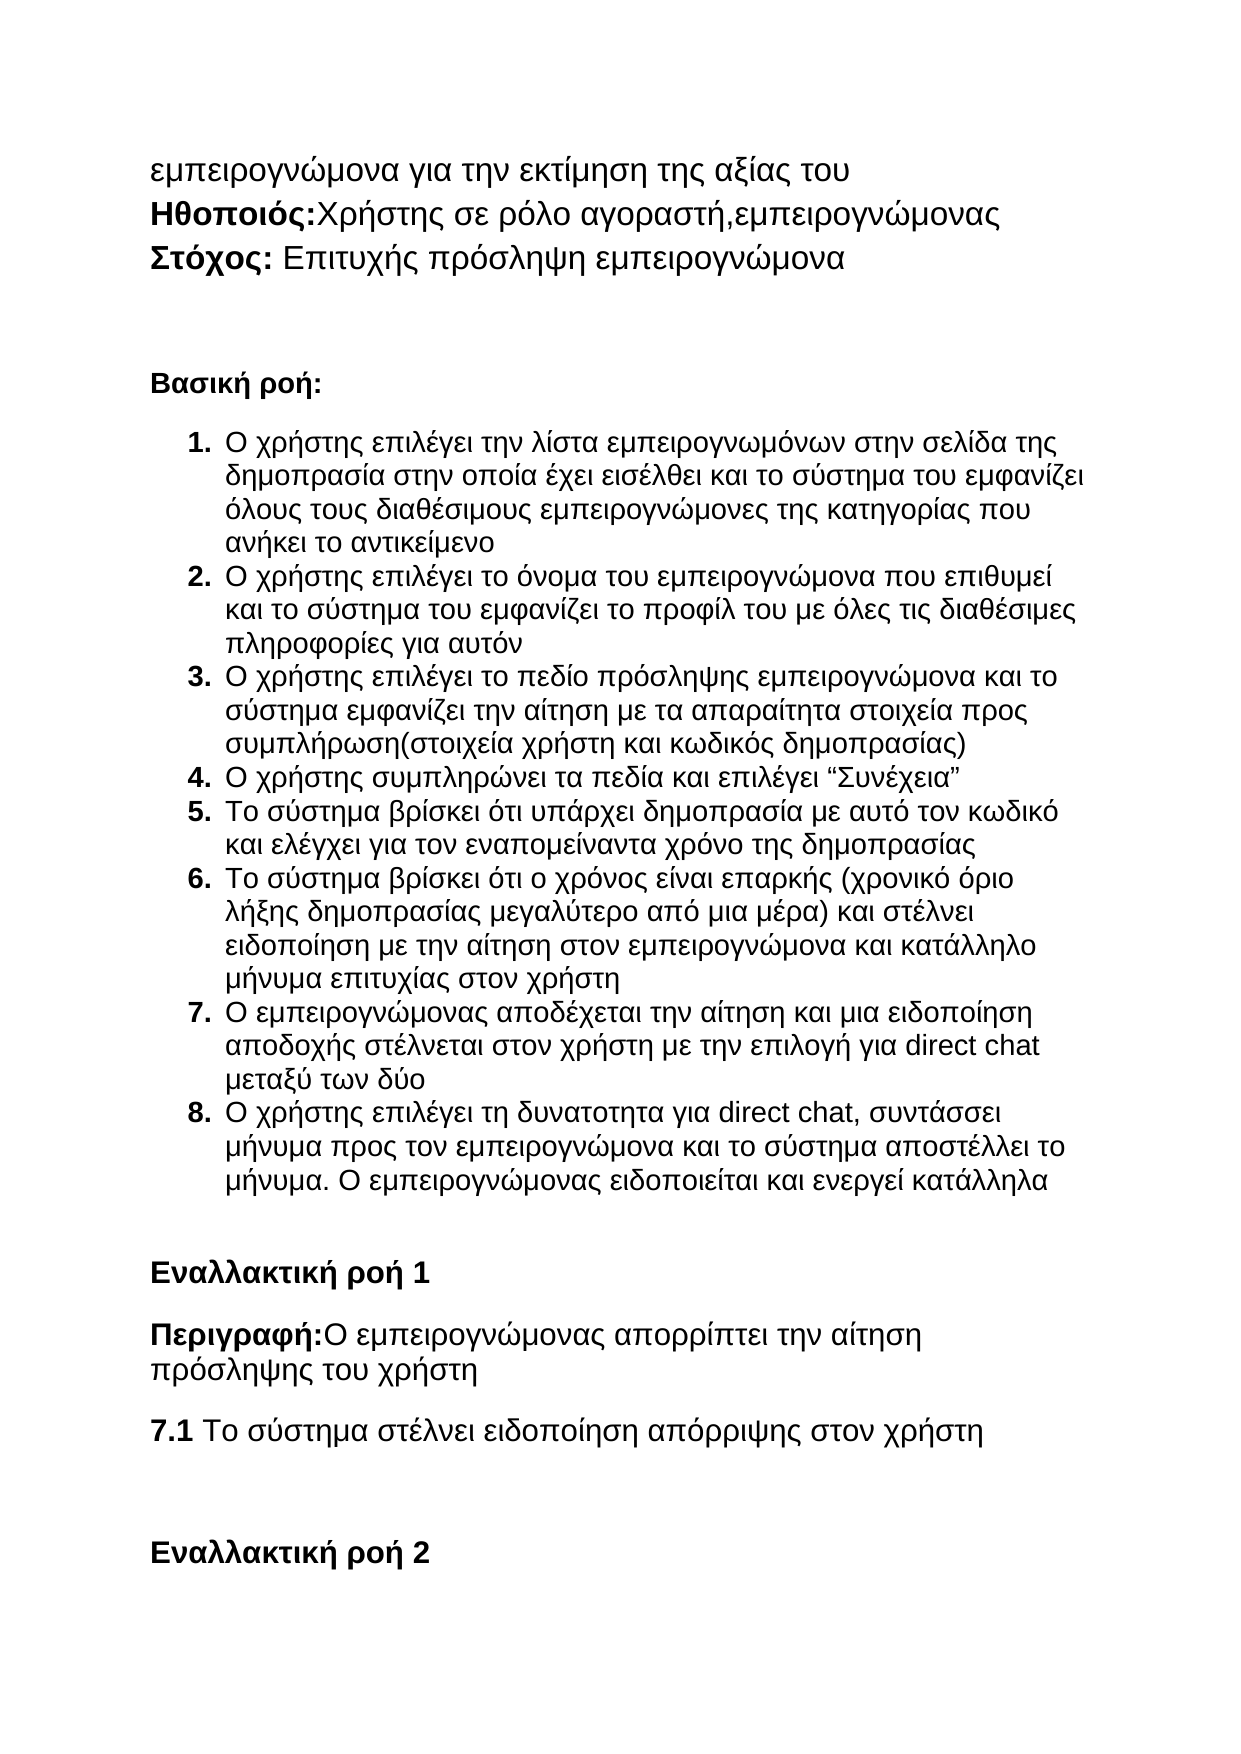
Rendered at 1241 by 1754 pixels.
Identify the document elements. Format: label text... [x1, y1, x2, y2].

text Στόχος: Επιτυχής πρόσληψη εμπειρογνώμονα [150, 238, 1090, 277]
text Βασική ροή: [150, 366, 1090, 399]
text Περιγραφή:Ο εμπειρογνώμονας απορρίπτει την αίτηση πρόσληψης του χρήστη [150, 1316, 1090, 1387]
list Ο χρήστης επιλέγει την λίστα εμπειρογνωμόνων στην σελίδα της δημοπρασία στην οποία έχει εισέλθει και το σύστημα του εμφανίζει όλους τους διαθέσιμους εμπειρογνώμονες της κατηγορίας που ανήκει το αντικείμενο [187, 424, 1090, 559]
list Το σύστημα βρίσκει ότι ο χρόνος είναι επαρκής (χρονικό όριο λήξης δημοπρασίας μεγαλύτερο από μια μέρα) και στέλνει ειδοποίηση με την αίτηση στον εμπειρογνώμονα και κατάλληλο μήνυμα επιτυχίας στον χρήστη [187, 861, 1090, 995]
text εμπειρογνώμονα για την εκτίμηση της αξίας του [150, 150, 1090, 188]
list Ο εμπειρογνώμονας αποδέχεται την αίτηση και μια ειδοποίηση αποδοχής στέλνεται στον χρήστη με την επιλογή για direct chat μεταξύ των δύο [187, 995, 1090, 1095]
list Το σύστημα βρίσκει ότι υπάρχει δημοπρασία με αυτό τον κωδικό και ελέγχει για τον εναπομείναντα χρόνο της δημοπρασίας [187, 793, 1090, 861]
text Εναλλακτική ροή 1 [150, 1221, 1090, 1291]
list Ο χρήστης επιλέγει το πεδίο πρόσληψης εμπειρογνώμονα και το σύστημα εμφανίζει την αίτηση με τα απαραίτητα στοιχεία προς συμπλήρωση(στοιχεία χρήστη και κωδικός δημοπρασίας) [187, 659, 1090, 760]
list Ο χρήστης συμπληρώνει τα πεδία και επιλέγει “Συνέχεια” [187, 760, 1090, 793]
text 7.1 Το σύστημα στέλνει ειδοποίηση απόρριψης στον χρήστη [150, 1412, 1090, 1448]
text Ηθοποιός:Χρήστης σε ρόλο αγοραστή,εμπειρογνώμονας [150, 194, 1090, 233]
text Εναλλακτική ροή 2 [150, 1534, 1090, 1570]
list Ο χρήστης επιλέγει τη δυνατοτητα για direct chat, συντάσσει μήνυμα προς τον εμπειρογνώμονα και το σύστημα αποστέλλει το μήνυμα. Ο εμπειρογνώμονας ειδοποιείται και ενεργεί κατάλληλα [187, 1095, 1090, 1196]
list Ο χρήστης επιλέγει το όνομα του εμπειρογνώμονα που επιθυμεί και το σύστημα του εμφανίζει το προφίλ του με όλες τις διαθέσιμες πληροφορίες για αυτόν [187, 559, 1090, 659]
